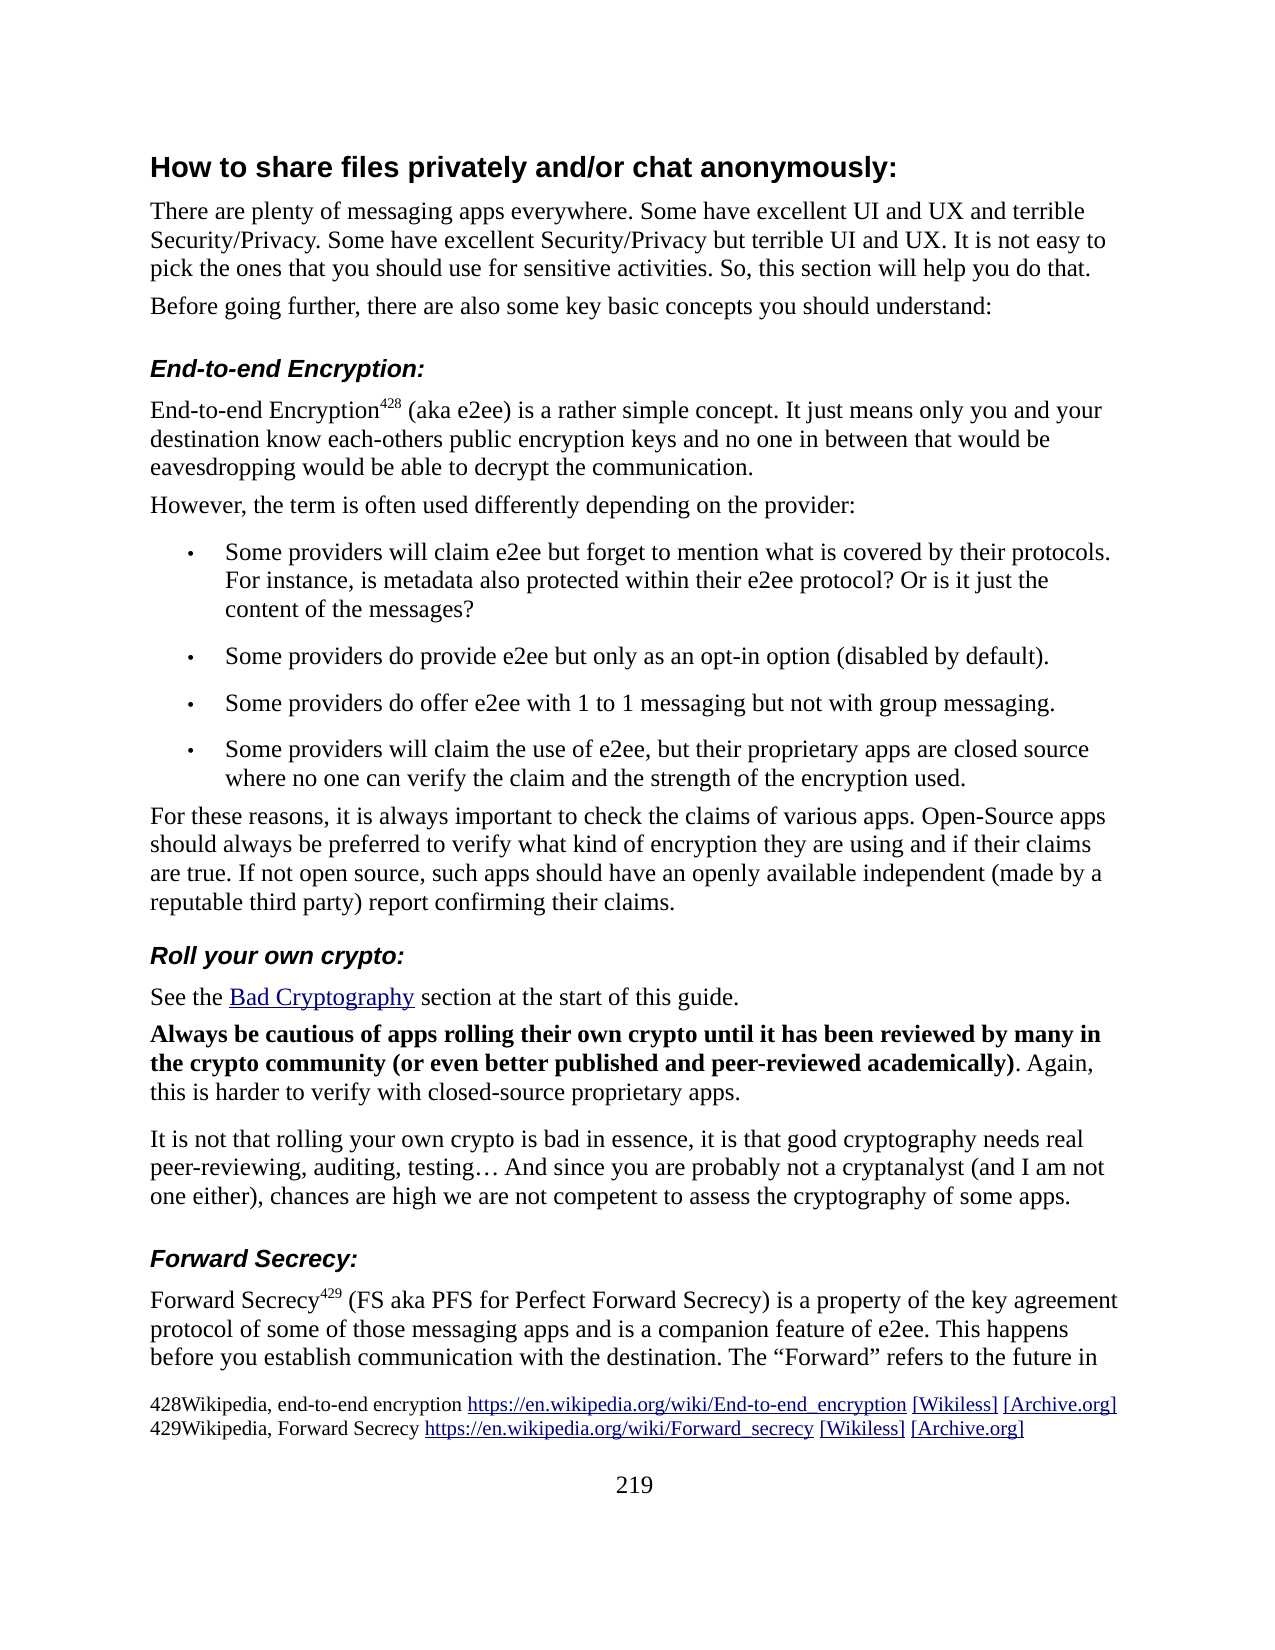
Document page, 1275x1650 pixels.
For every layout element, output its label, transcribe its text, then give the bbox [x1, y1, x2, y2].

subtitle Forward Secrecy: [150, 1244, 1125, 1272]
text Wikipedia, Forward Secrecy https://en.wikipedia.org/wiki/Forward_secrecy [Wikiless] [Archive.org] [150, 1416, 1125, 1440]
subtitle How to share files privately and/or chat anonymously: [150, 150, 1125, 183]
text Always be cautious of apps rolling their own crypto until it has been reviewed by many in the crypto community (or even better published and peer-reviewed academically). Again, this is harder to verify with closed-source proprietary apps. [150, 1019, 1125, 1106]
text There are plenty of messaging apps everywhere. Some have excellent UI and UX and terrible Security/Privacy. Some have excellent Security/Privacy but terrible UI and UX. It is not easy to pick the ones that you should use for sensitive activities. So, this section will help you do that. [150, 196, 1125, 282]
text It is not that rolling your own crypto is bad in essence, it is that good cryptography needs real peer-reviewing, auditing, testing… And since you are probably not a cryptanalyst (and I am not one either), chances are high we are not competent to assess the cryptography of some apps. [150, 1124, 1125, 1210]
list Some providers will claim e2ee but forget to mention what is covered by their protocols. For instance, is metadata also protected within their e2ee protocol? Or is it just the content of the messages? [187, 537, 1125, 623]
text Wikipedia, end-to-end encryption https://en.wikipedia.org/wiki/End-to-end_encryption [Wikiless] [Archive.org] [150, 1392, 1125, 1416]
text End-to-end Encryption (aka e2ee) is a rather simple concept. It just means only you and your destination know each-others public encryption keys and no one in between that would be eavesdropping would be able to decrypt the communication. [150, 395, 1125, 481]
text Before going further, there are also some key basic concepts you should understand: [150, 291, 1125, 320]
subtitle Roll your own crypto: [150, 941, 1125, 969]
subtitle End-to-end Encryption: [150, 354, 1125, 382]
list Some providers will claim the use of e2ee, but their proprietary apps are closed source where no one can verify the claim and the strength of the encryption used. [187, 734, 1125, 792]
text Forward Secrecy (FS aka PFS for Perfect Forward Secrecy) is a property of the key agreement protocol of some of those messaging apps and is a companion feature of e2ee. This happens before you establish communication with the destination. The “Forward” refers to the future in [150, 1285, 1125, 1371]
text For these reasons, it is always important to check the claims of various apps. Open-Source apps should always be preferred to verify what kind of encryption they are using and if their claims are true. If not open source, such apps should have an openly available independent (made by a reputable third party) report confirming their claims. [150, 801, 1125, 916]
text However, the term is often used differently depending on the provider: [150, 490, 1125, 519]
list Some providers do offer e2ee with 1 to 1 messaging but not with group messaging. [187, 688, 1125, 716]
list Some providers do provide e2ee but only as an opt-in option (disabled by default). [187, 641, 1125, 670]
text See the Bad Cryptography section at the start of this guide. [150, 982, 1125, 1011]
